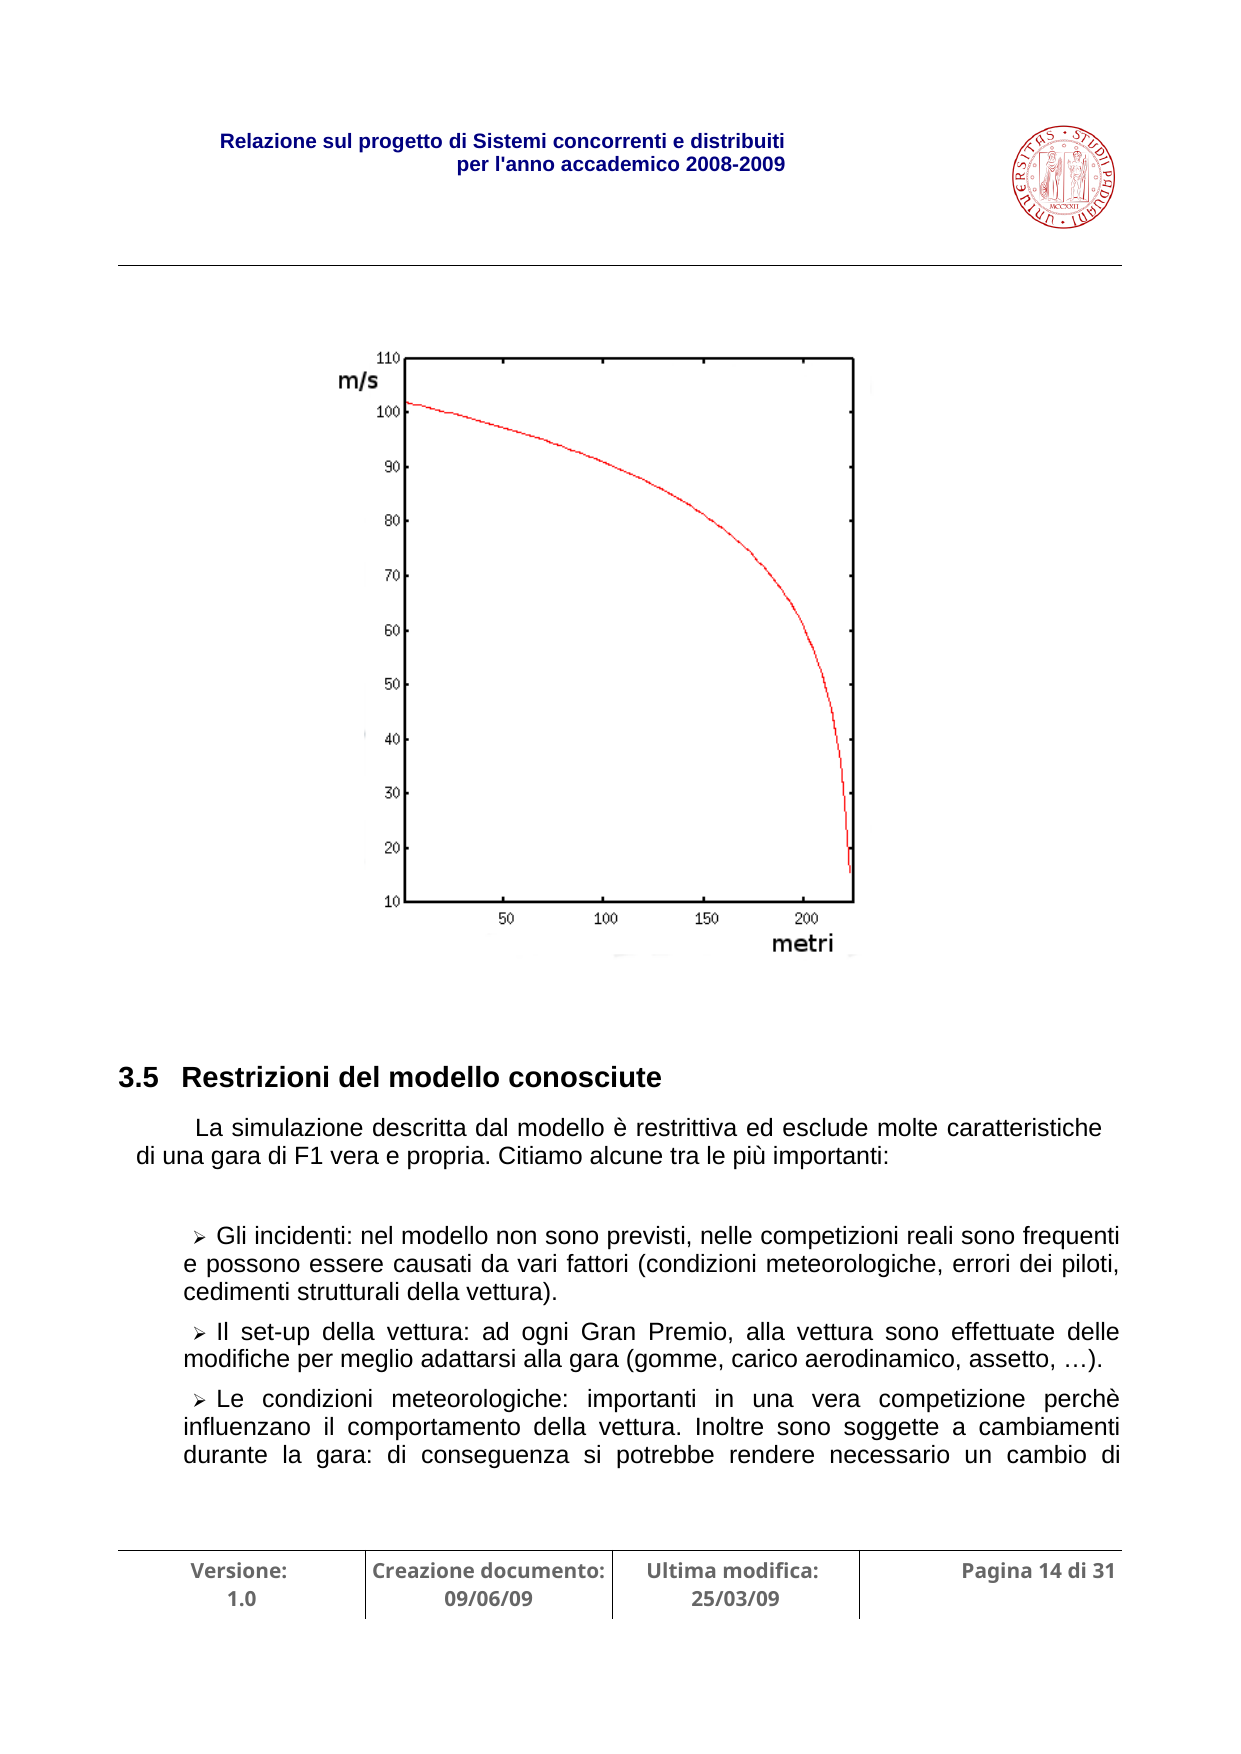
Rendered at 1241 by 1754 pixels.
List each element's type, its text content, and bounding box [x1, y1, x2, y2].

subtitle Restrizioni del modello conosciute [118, 1061, 1122, 1093]
picture [325, 314, 915, 961]
text La simulazione descritta dal modello è restrittiva ed esclude molte caratteristiche di una gara di F1 vera e propria. Citiamo alcune tra le più importanti: [136, 1114, 1104, 1170]
list Le condizioni meteorologiche: importanti in una vera competizione perchè influenzano il comportamento della vettura. Inoltre sono soggette a cambiamenti durante la gara: di conseguenza si potrebbe rendere necessario un cambio di [183, 1385, 1122, 1469]
list Il set-up della vettura: ad ogni Gran Premio, alla vettura sono effettuate delle modifiche per meglio adattarsi alla gara (gomme, carico aerodinamico, assetto, …). [183, 1317, 1122, 1373]
list Gli incidenti: nel modello non sono previsti, nelle competizioni reali sono frequenti e possono essere causati da vari fattori (condizioni meteorologiche, errori dei piloti, cedimenti strutturali della vettura). [183, 1222, 1122, 1306]
picture [1010, 123, 1117, 231]
